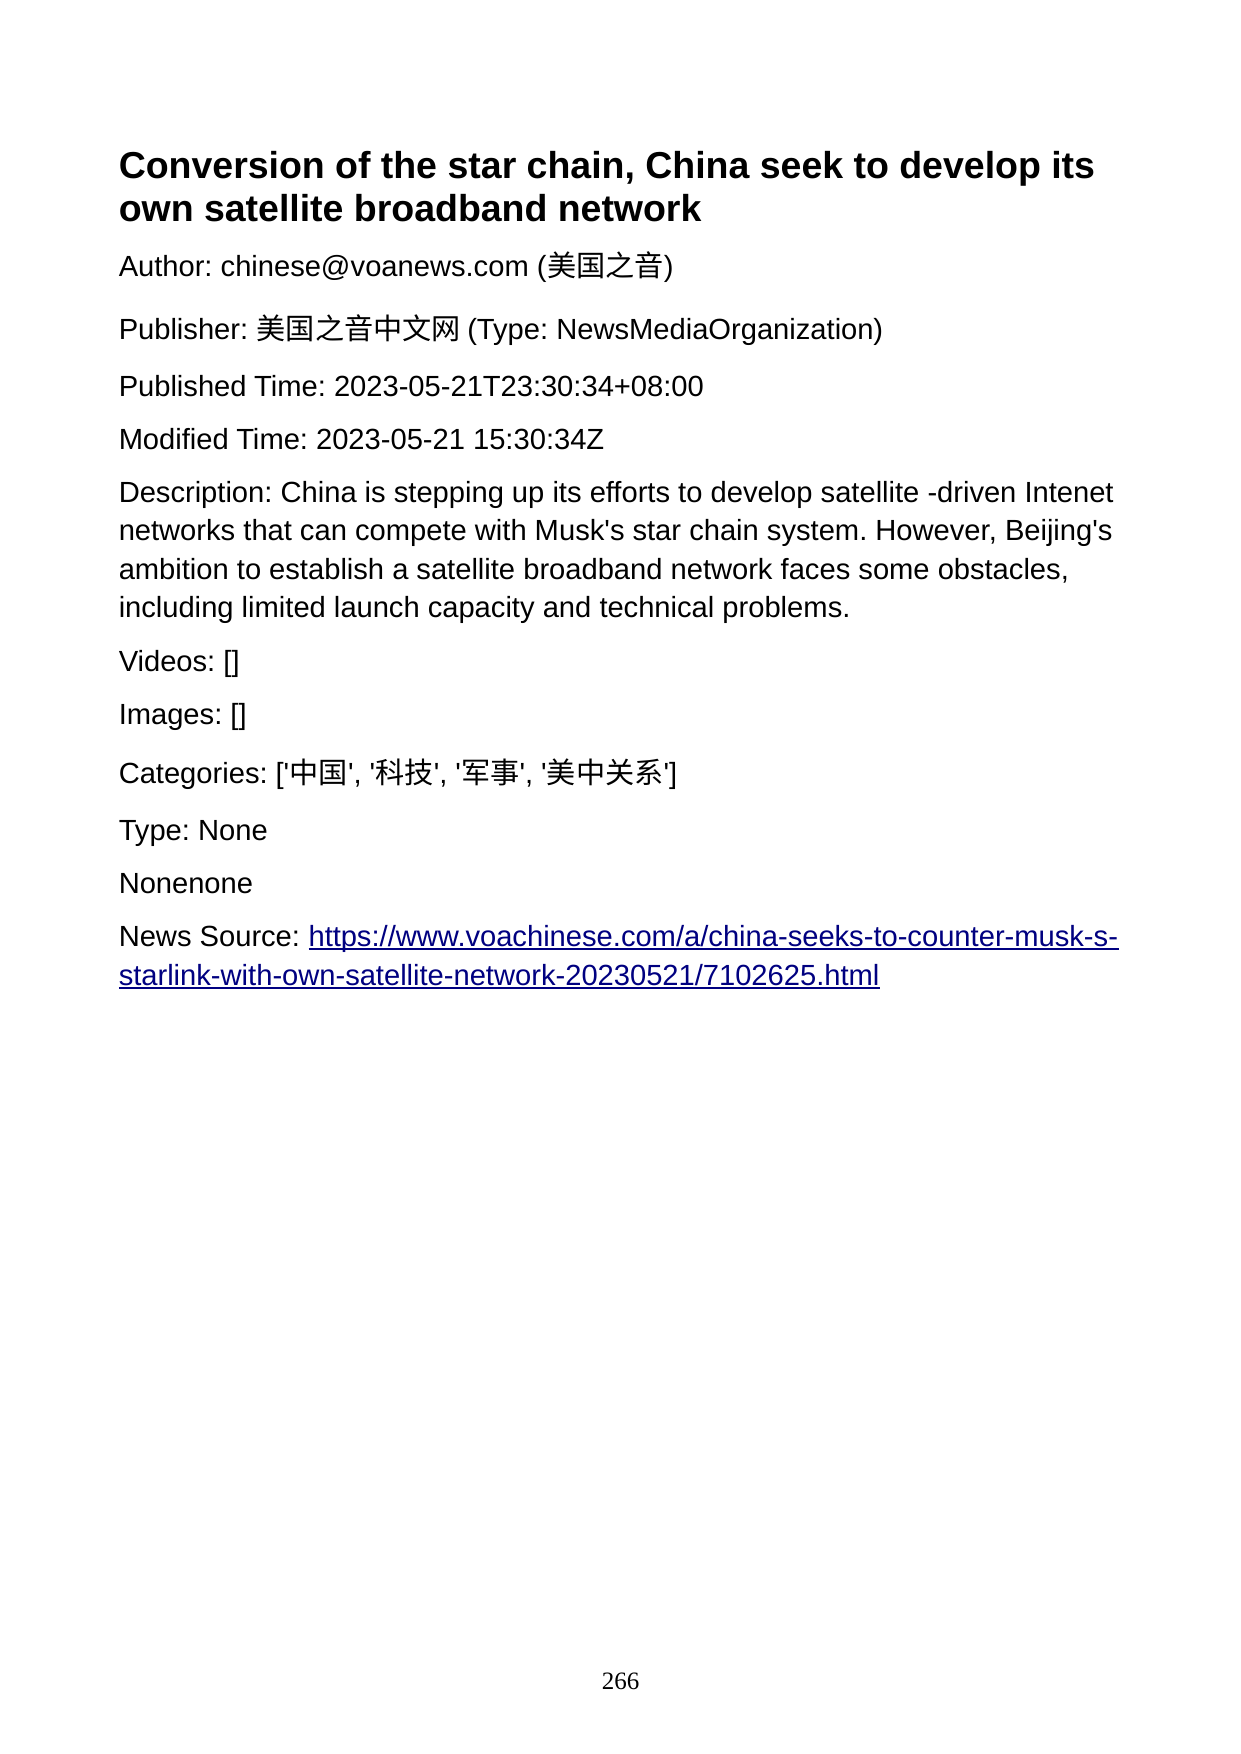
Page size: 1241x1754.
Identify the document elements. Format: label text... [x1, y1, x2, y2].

text Published Time: 2023-05-21T23:30:34+08:00 [118, 368, 1122, 402]
text Images: [] [118, 697, 1122, 730]
text Author: chinese@voanews.com (美国之音) [118, 242, 1122, 284]
text Nonenone [118, 866, 1122, 899]
text Modified Time: 2023-05-21 15:30:34Z [118, 422, 1122, 455]
text Description: China is stepping up its efforts to develop satellite -driven Intenet networks that can compete with Musk's star chain system. However, Beijing's ambition to establish a satellite broadband network faces some obstacles, including limited launch capacity and technical problems. [118, 475, 1122, 624]
text News Source: https://www.voachinese.com/a/china-seeks-to-counter-musk-s-starlink-with-own-satellite-network-20230521/7102625.html [118, 919, 1122, 991]
text Categories: ['中国', '科技', '军事', '美中关系'] [118, 750, 1122, 792]
text Type: None [118, 813, 1122, 846]
text Publisher: 美国之音中文网 (Type: NewsMediaOrganization) [118, 305, 1122, 348]
subtitle Conversion of the star chain, China seek to develop its own satellite broadband network [118, 143, 1122, 230]
text Videos: [] [118, 643, 1122, 677]
